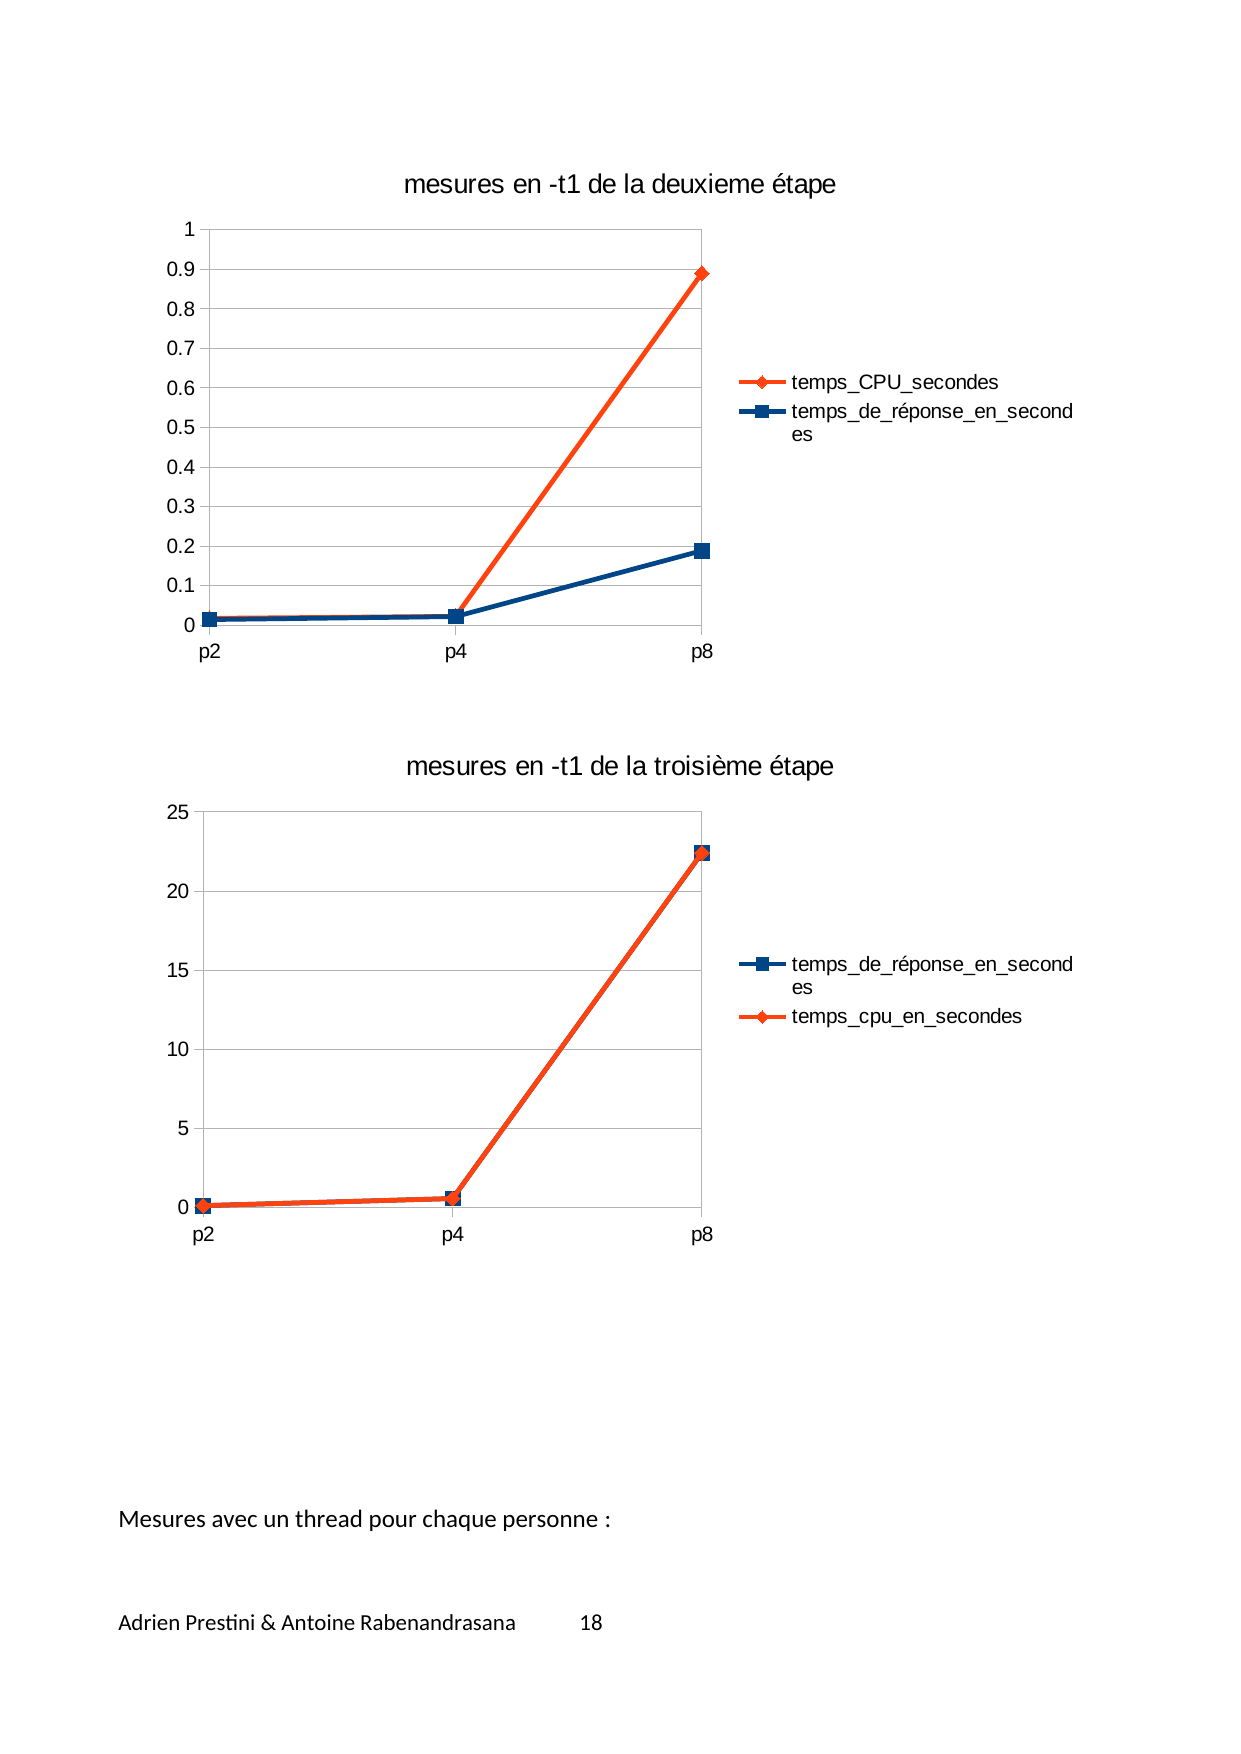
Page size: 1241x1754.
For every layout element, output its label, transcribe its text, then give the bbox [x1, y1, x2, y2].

text Mesures avec un thread pour chaque personne : [118, 1503, 1122, 1533]
